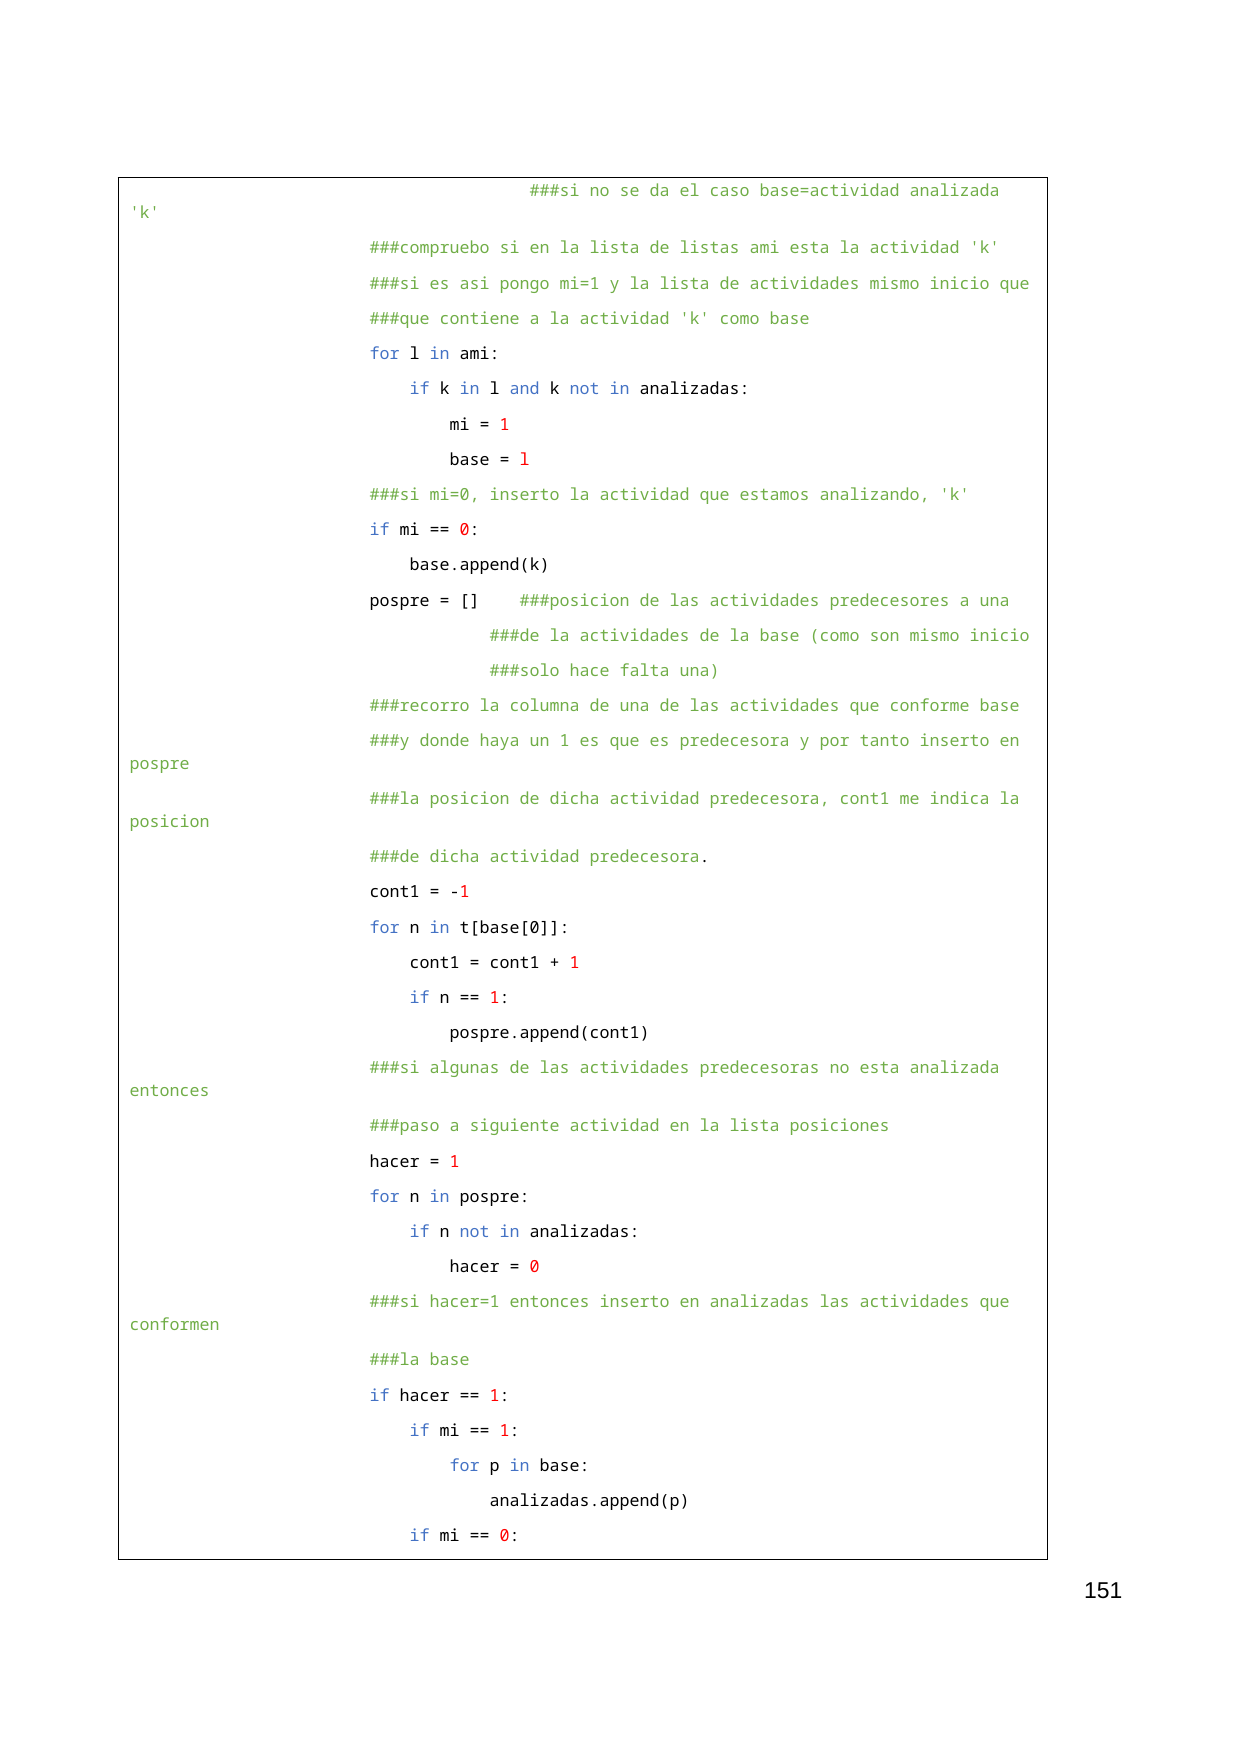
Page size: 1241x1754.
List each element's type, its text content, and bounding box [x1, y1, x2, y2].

table_header ###si no se da el caso base=actividad analizada 'k' ###compruebo si en la lista de listas ami esta la actividad 'k' ###si es asi pongo mi=1 y la lista de actividades mismo inicio que ###que contiene a la actividad 'k' como base for l in ami: if k in l and k not in analizadas: mi = 1 base = l ###si mi=0, inserto la actividad que estamos analizando, 'k' if mi == 0: base.append(k) pospre = [] ###posicion de las actividades predecesores a una ###de la actividades de la base (como son mismo inicio ###solo hace falta una) ###recorro la columna de una de las actividades que conforme base ###y donde haya un 1 es que es predecesora y por tanto inserto en pospre ###la posicion de dicha actividad predecesora, cont1 me indica la posicion ###de dicha actividad predecesora. cont1 = -1 for n in t[base[0]]: cont1 = cont1 + 1 if n == 1: pospre.append(cont1) ###si algunas de las actividades predecesoras no esta analizada entonces ###paso a siguiente actividad en la lista posiciones hacer = 1 for n in pospre: if n not in analizadas: hacer = 0 ###si hacer=1 entonces inserto en analizadas las actividades que conformen ###la base if hacer == 1: if mi == 1: for p in base: analizadas.append(p) if mi == 0: [119, 178, 1047, 1559]
